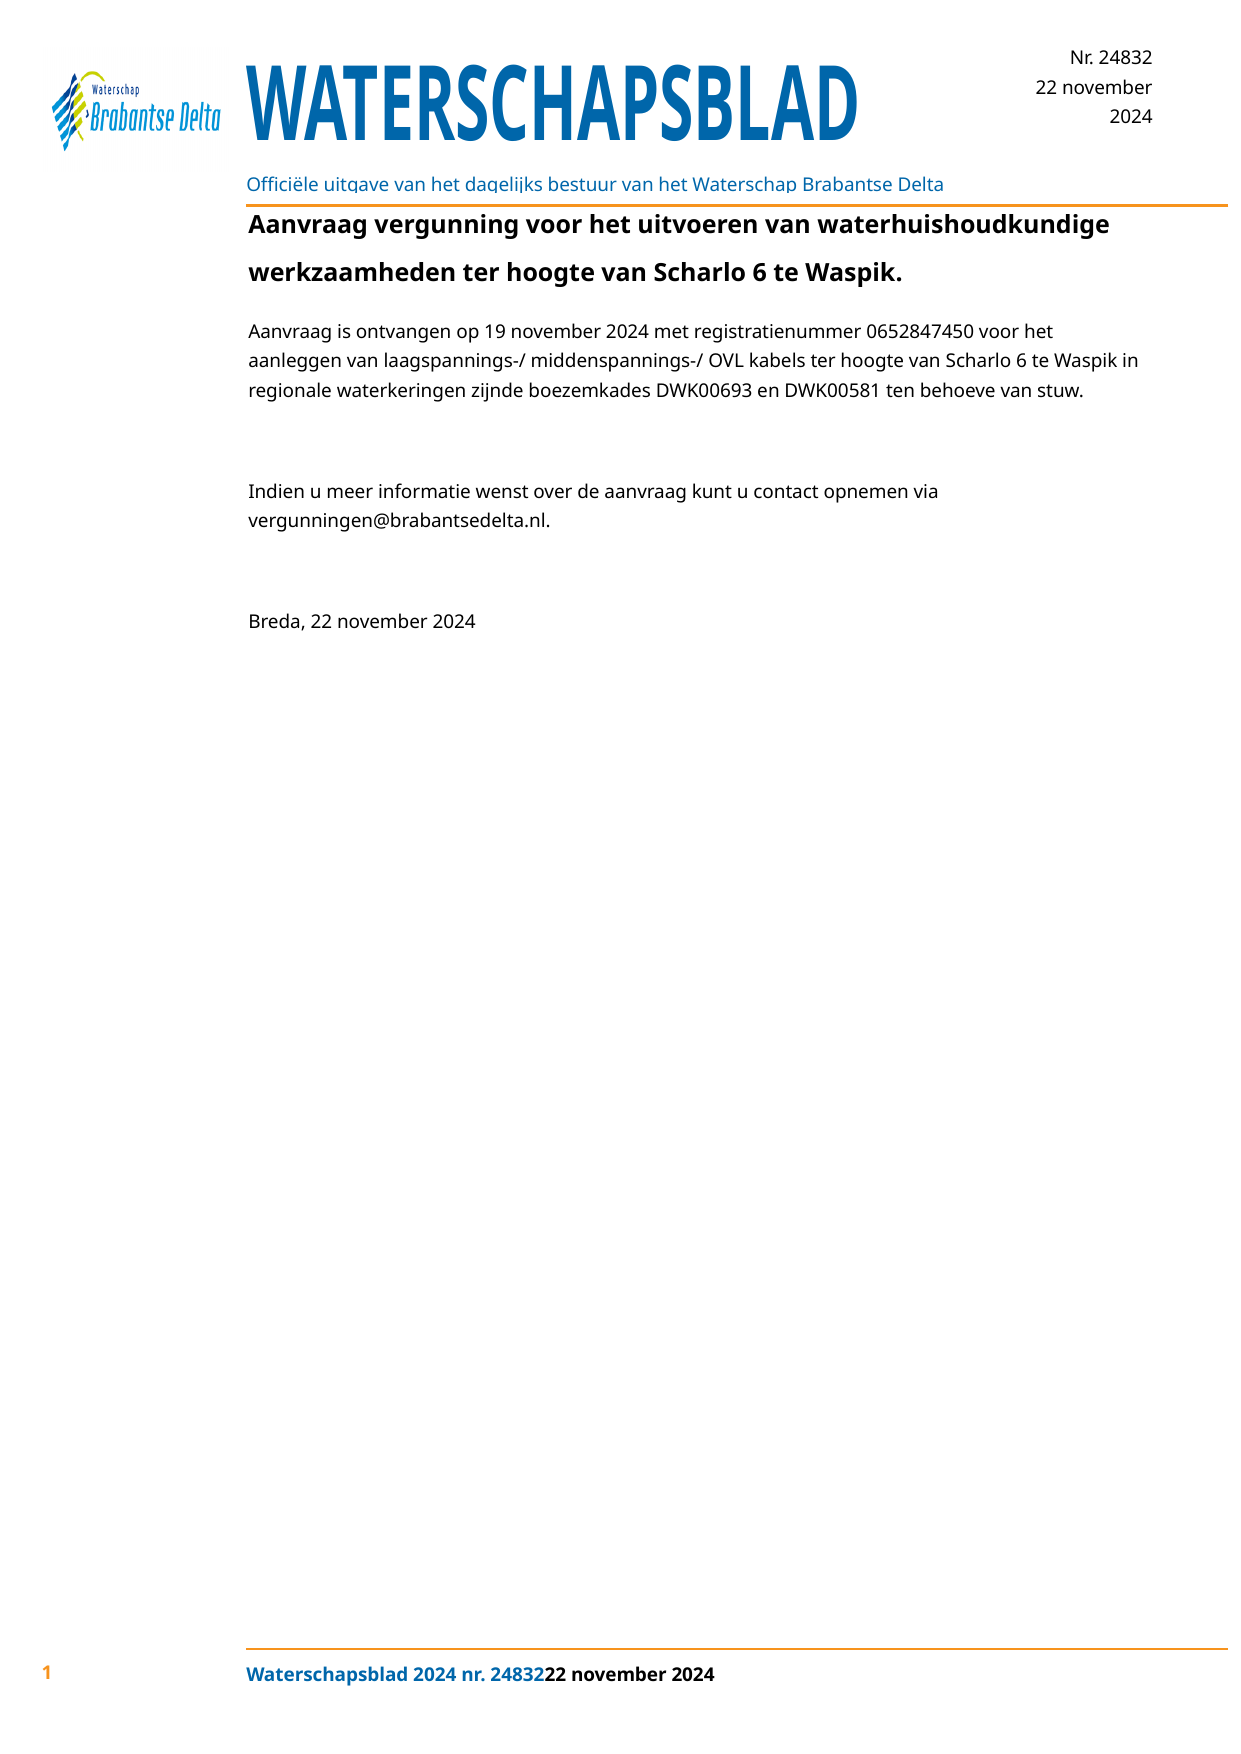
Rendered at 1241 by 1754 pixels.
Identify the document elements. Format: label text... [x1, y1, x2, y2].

text Breda, 22 november 2024 [248, 608, 1152, 634]
text Indien u meer informatie wenst over de aanvraag kunt u contact opnemen via vergunningen@brabantsedelta.nl. [248, 478, 1152, 533]
text Aanvraag is ontvangen op 19 november 2024 met registratienummer 0652847450 voor het aanleggen van laagspannings-/ middenspannings-/ OVL kabels ter hoogte van Scharlo 6 te Waspik in regionale waterkeringen zijnde boezemkades DWK00693 en DWK00581 ten behoeve van stuw. [248, 318, 1152, 403]
picture [41, 47, 231, 172]
text Aanvraag vergunning voor het uitvoeren van waterhuishoudkundige werkzaamheden ter hoogte van Scharlo 6 te Waspik. [248, 207, 1152, 288]
